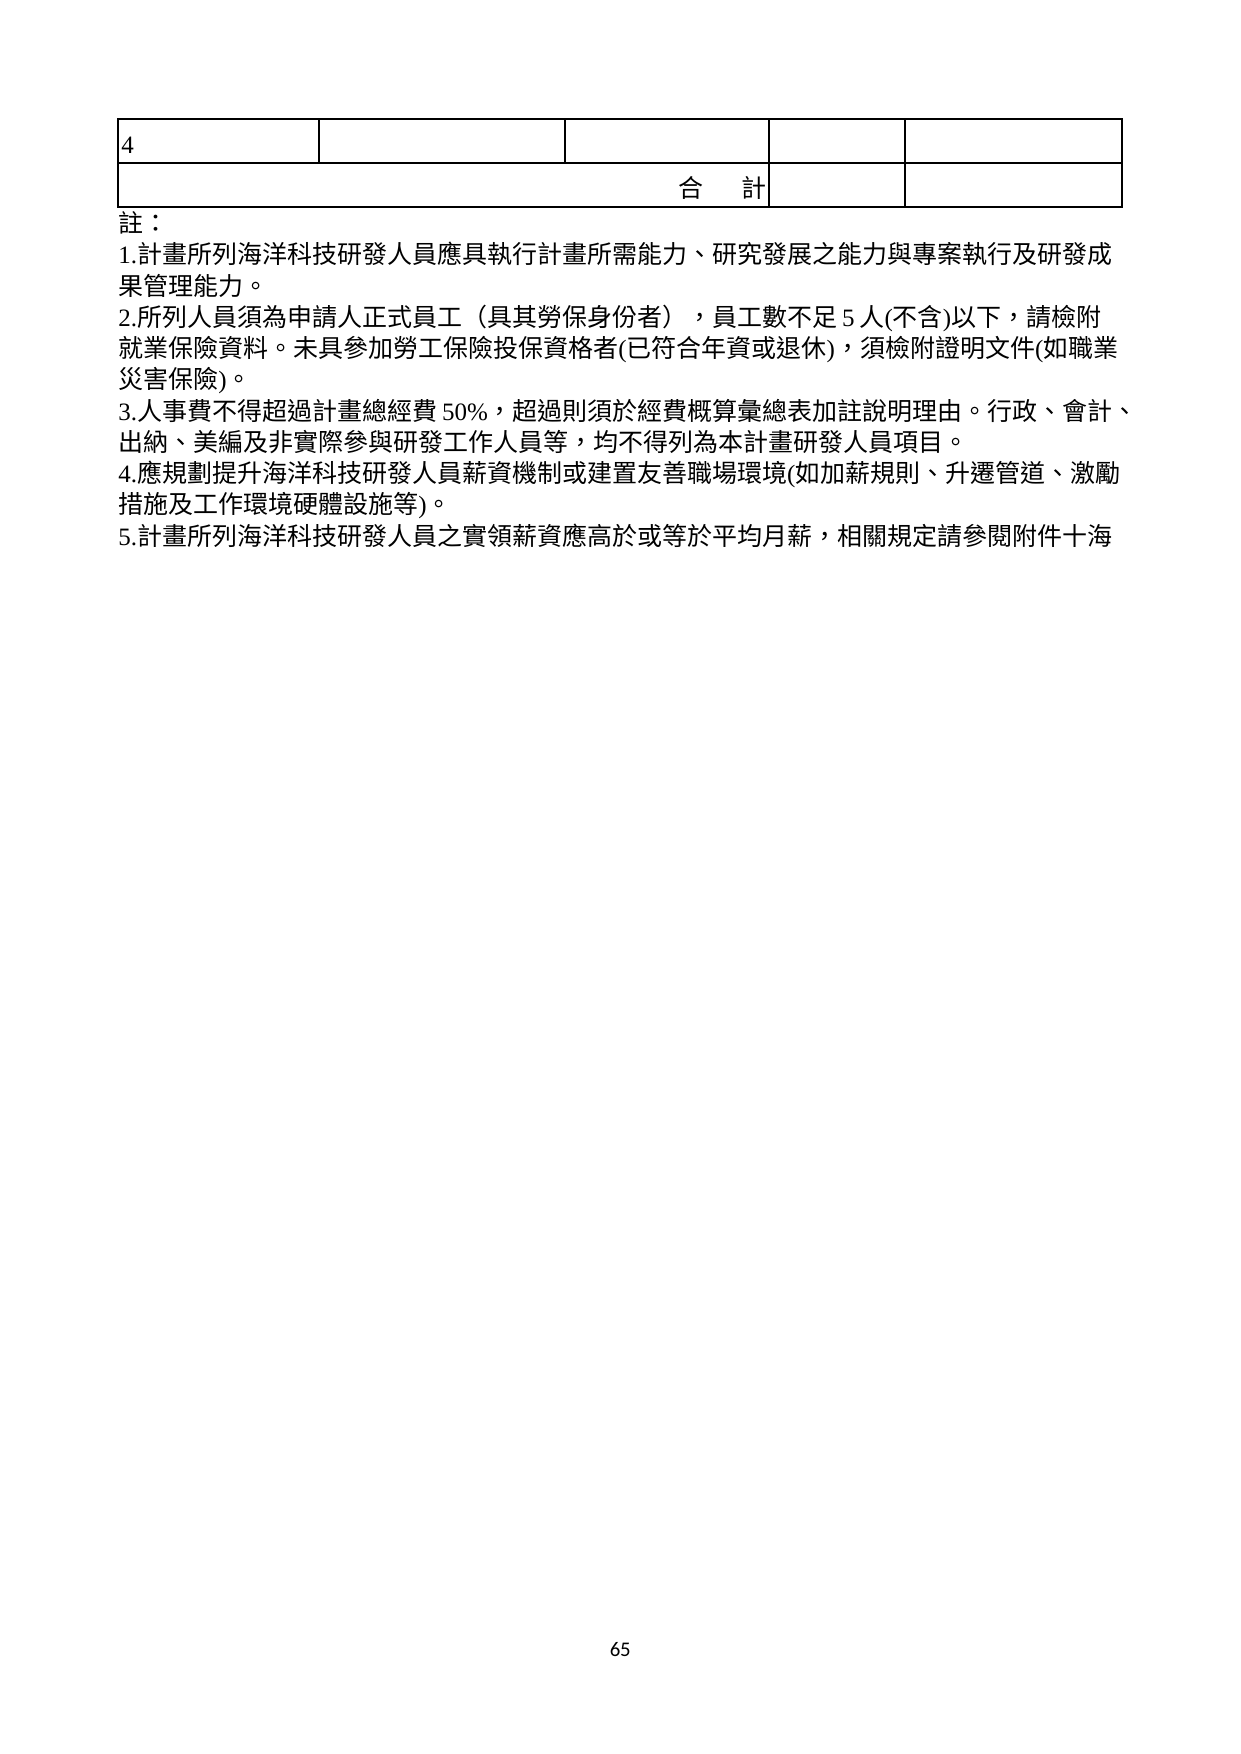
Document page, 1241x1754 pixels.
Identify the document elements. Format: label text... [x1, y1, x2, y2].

text 1.計畫所列海洋科技研發人員應具執行計畫所需能力、研究發展之能力與專案執行及研發成果管理能力。 [118, 239, 1122, 301]
text 5.計畫所列海洋科技研發人員之實領薪資應高於或等於平均月薪，相關規定請參閱附件十海 [118, 520, 1122, 551]
text 註： [118, 208, 1122, 239]
table_cell [770, 120, 904, 162]
table_cell [906, 164, 1121, 206]
text 2.所列人員須為申請人正式員工（具其勞保身份者），員工數不足5人(不含)以下，請檢附就業保險資料。未具參加勞工保險投保資格者(已符合年資或退休)，須檢附證明文件(如職業災害保險)。 [118, 301, 1122, 395]
table_cell [906, 120, 1121, 162]
table_cell 4 [119, 120, 318, 162]
table_cell [566, 120, 768, 162]
table_cell [770, 164, 904, 206]
text 4.應規劃提升海洋科技研發人員薪資機制或建置友善職場環境(如加薪規則、升遷管道、激勵措施及工作環境硬體設施等)。 [118, 458, 1122, 520]
text 3.人事費不得超過計畫總經費50%，超過則須於經費概算彙總表加註說明理由。行政、會計、出納、美編及非實際參與研發工作人員等，均不得列為本計畫研發人員項目。 [118, 395, 1122, 458]
table_cell 合 計 [119, 164, 768, 206]
table_cell [320, 120, 564, 162]
